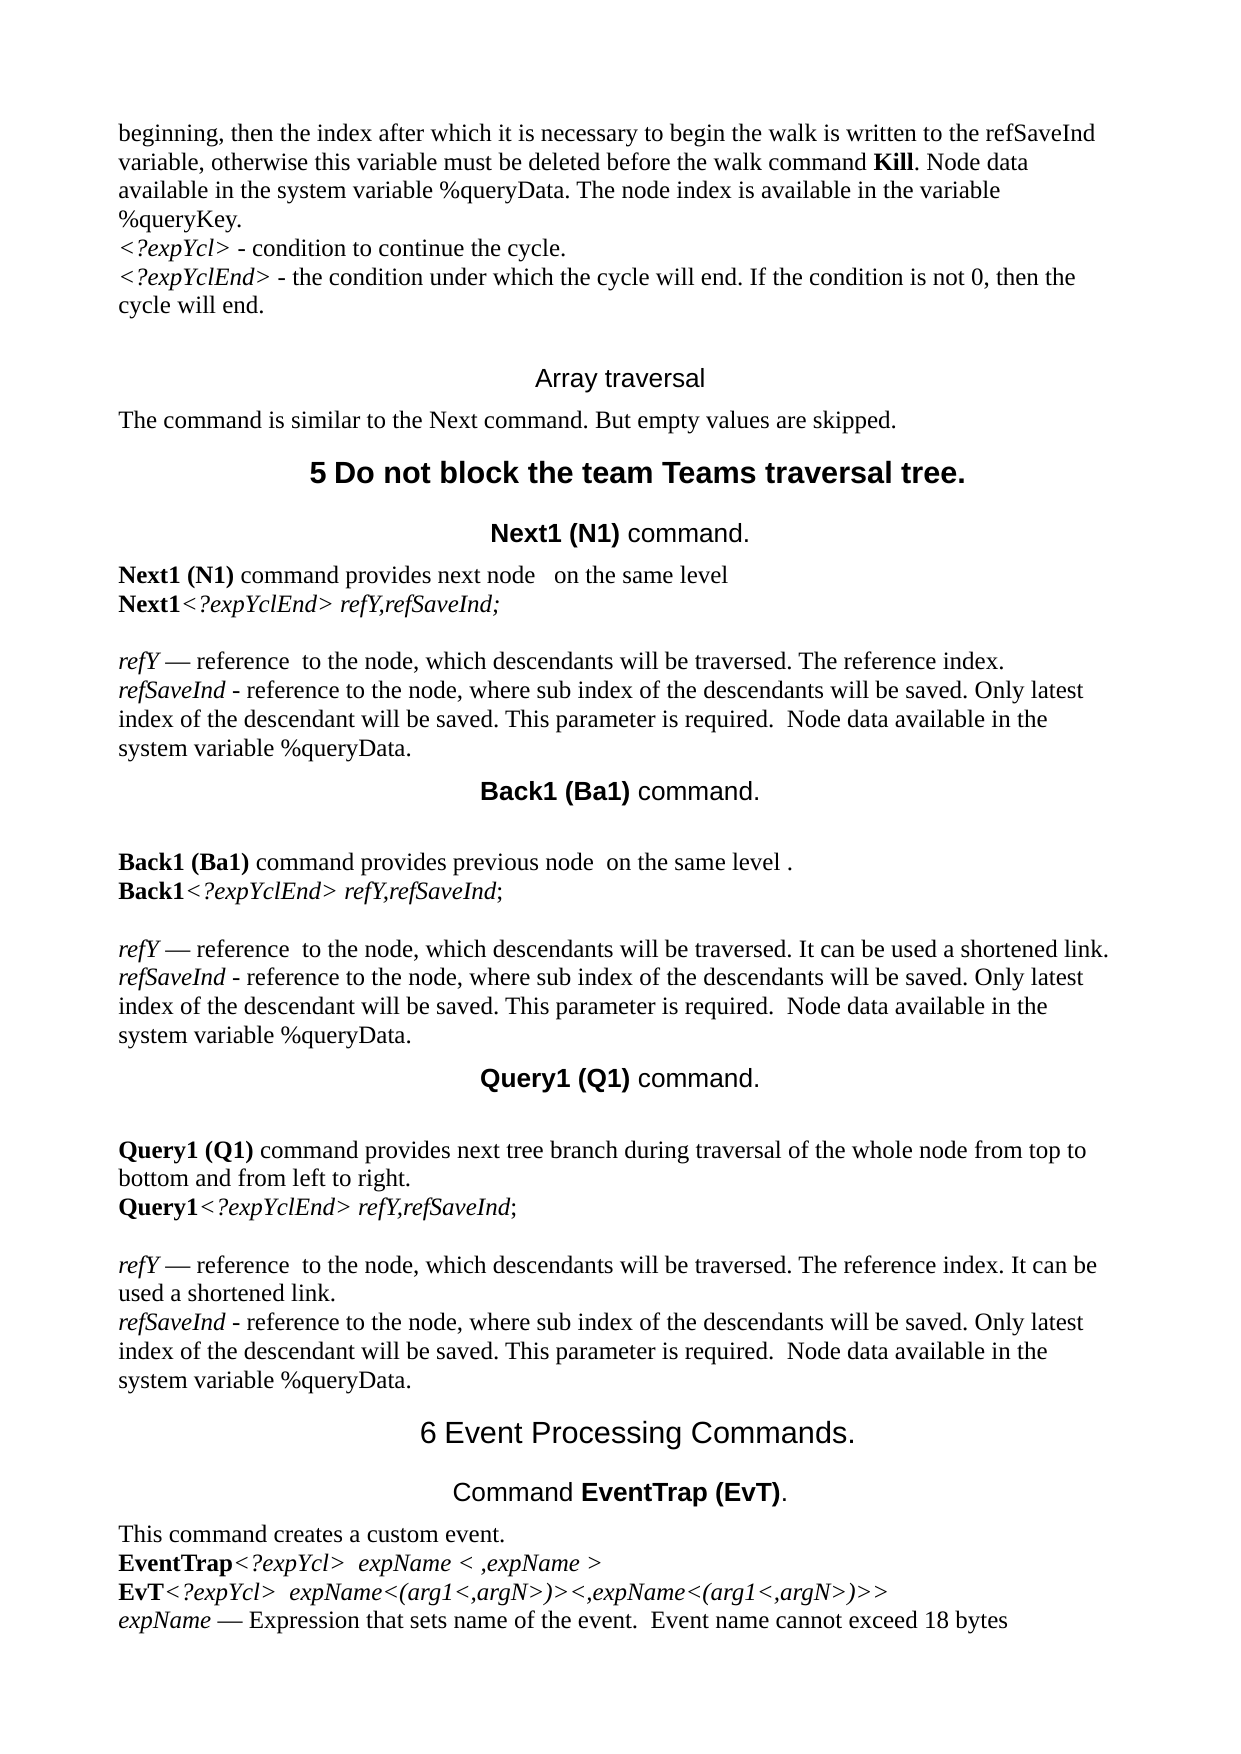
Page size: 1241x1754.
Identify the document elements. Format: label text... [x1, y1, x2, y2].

text EvT<?expYcl> expName<(arg1<,argN>)><,expName<(arg1<,argN>)>> [118, 1577, 1122, 1606]
text Query1<?expYclEnd> refY,refSaveInd; [118, 1192, 1122, 1221]
text Next1<?expYclEnd> refY,refSaveInd; [118, 589, 1122, 618]
subtitle Query1 (Q1) command. [118, 1063, 1122, 1093]
subtitle Next1 (N1) command. [118, 517, 1122, 548]
text refSaveInd - reference to the node, where sub index of the descendants will be saved. Only latest index of the descendant will be saved. This parameter is required. Node data available in the system variable %queryData. [118, 1307, 1122, 1393]
text <?expYclEnd> - the condition under which the cycle will end. If the condition is not 0, then the cycle will end. [118, 262, 1122, 319]
text EventTrap<?expYcl> expName < ,expName > [118, 1548, 1122, 1577]
text This command creates a custom event. [118, 1519, 1122, 1548]
subtitle Array traversal [118, 363, 1122, 393]
text expName — Expression that sets name of the event. Event name cannot exceed 18 bytes [118, 1606, 1122, 1634]
text The command is similar to the Next command. But empty values are skipped. [118, 405, 1122, 434]
text refY — reference to the node, which descendants will be traversed. The reference index. It can be used a shortened link. [118, 1250, 1122, 1307]
text Query1 (Q1) command provides next tree branch during traversal of the whole node from top to bottom and from left to right. [118, 1135, 1122, 1192]
subtitle Command EventTrap (EvT). [118, 1477, 1122, 1507]
subtitle Do not block the team Teams traversal tree. [153, 455, 1122, 490]
text Next1 (N1) command provides next node on the same level [118, 560, 1122, 589]
text Back1 (Ba1) command provides previous node on the same level . [118, 847, 1122, 876]
text <?expYcl> - condition to continue the cycle. [118, 233, 1122, 262]
text Back1<?expYclEnd> refY,refSaveInd; [118, 876, 1122, 905]
text refY — reference to the node, which descendants will be traversed. The reference index. [118, 646, 1122, 675]
text refSaveInd - reference to the node, where sub index of the descendants will be saved. Only latest index of the descendant will be saved. This parameter is required. Node data available in the system variable %queryData. [118, 675, 1122, 761]
text refY — reference to the node, which descendants will be traversed. It can be used a shortened link. [118, 934, 1122, 962]
text refSaveInd - reference to the node, where sub index of the descendants will be saved. Only latest index of the descendant will be saved. This parameter is required. Node data available in the system variable %queryData. [118, 962, 1122, 1049]
subtitle Back1 (Ba1) command. [118, 776, 1122, 806]
text beginning, then the index after which it is necessary to begin the walk is written to the refSaveInd variable, otherwise this variable must be deleted before the walk command Kill. Node data available in the system variable %queryData. The node index is available in the variable %queryKey. [118, 118, 1122, 233]
subtitle Event Processing Commands. [153, 1414, 1122, 1449]
